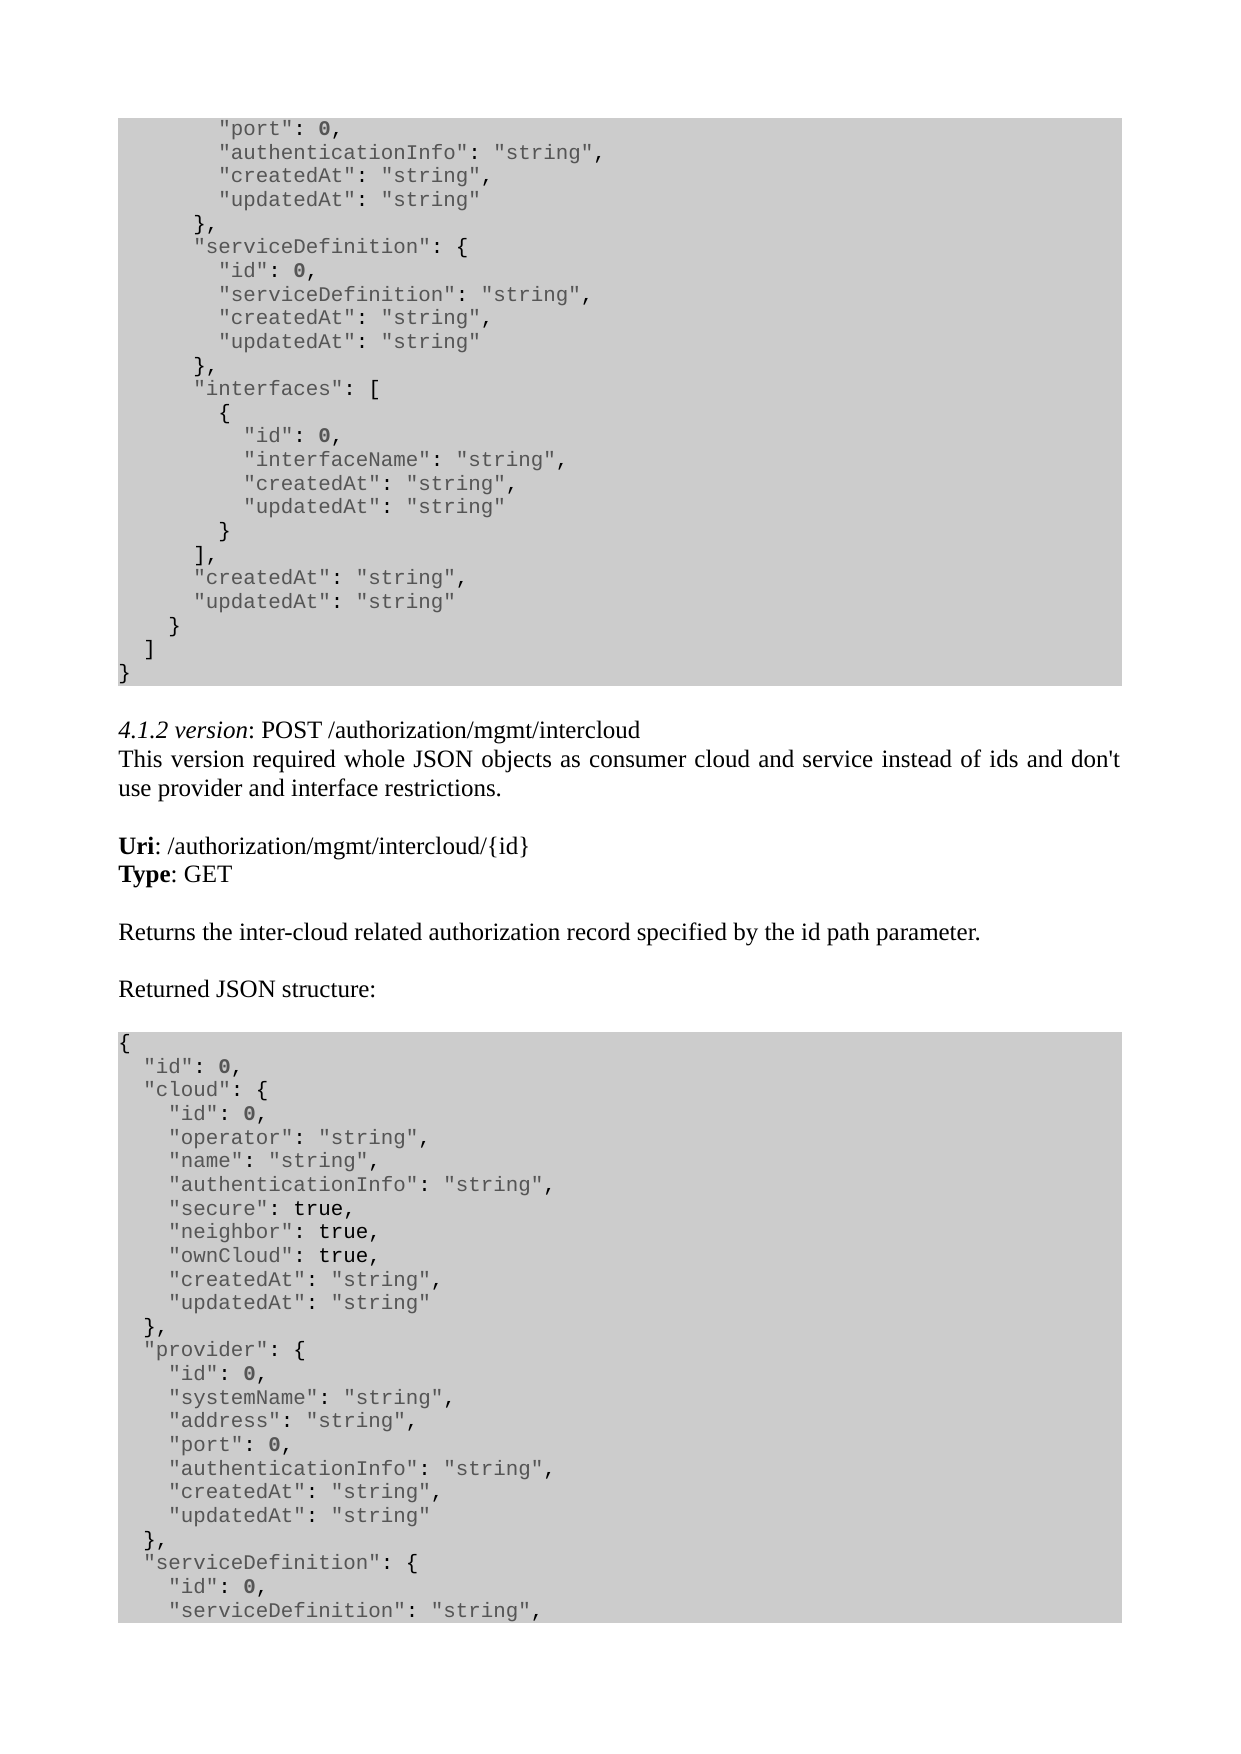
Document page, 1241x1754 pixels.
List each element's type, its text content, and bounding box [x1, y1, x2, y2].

text "id": 0, [118, 1576, 1122, 1599]
text "createdAt": "string", [118, 567, 1122, 591]
text "serviceDefinition": { [118, 1552, 1122, 1576]
text "updatedAt": "string" [118, 496, 1122, 520]
text Returned JSON structure: [118, 974, 1122, 1003]
text "authenticationInfo": "string", [118, 1458, 1122, 1481]
text ], [118, 544, 1122, 567]
text "createdAt": "string", [118, 165, 1122, 189]
text "neighbor": true, [118, 1221, 1122, 1245]
text "authenticationInfo": "string", [118, 142, 1122, 165]
text "port": 0, [118, 1434, 1122, 1458]
text "createdAt": "string", [118, 473, 1122, 496]
text Uri: /authorization/mgmt/intercloud/{id} [118, 831, 1122, 859]
text "createdAt": "string", [118, 307, 1122, 331]
text "id": 0, [118, 1056, 1122, 1079]
text } [118, 520, 1122, 544]
text "interfaceName": "string", [118, 449, 1122, 473]
text } [118, 615, 1122, 638]
text "id": 0, [118, 1103, 1122, 1127]
text "interfaces": [ [118, 378, 1122, 402]
text "serviceDefinition": "string", [118, 284, 1122, 307]
text "serviceDefinition": "string", [118, 1599, 1122, 1623]
text "provider": { [118, 1339, 1122, 1363]
text "cloud": { [118, 1079, 1122, 1103]
text "name": "string", [118, 1150, 1122, 1174]
text Returns the inter-cloud related authorization record specified by the id path parameter. [118, 917, 1122, 946]
text "createdAt": "string", [118, 1268, 1122, 1292]
text }, [118, 213, 1122, 236]
text "secure": true, [118, 1198, 1122, 1221]
text "updatedAt": "string" [118, 1292, 1122, 1316]
text Type: GET [118, 859, 1122, 888]
text "createdAt": "string", [118, 1481, 1122, 1505]
text { [118, 402, 1122, 426]
text "id": 0, [118, 260, 1122, 284]
text "systemName": "string", [118, 1387, 1122, 1410]
text "authenticationInfo": "string", [118, 1174, 1122, 1198]
text "updatedAt": "string" [118, 189, 1122, 213]
text } [118, 662, 1122, 686]
text 4.1.2 version: POST /authorization/mgmt/intercloud [118, 715, 1122, 744]
text { [118, 1032, 1122, 1056]
text "id": 0, [118, 1363, 1122, 1387]
text "address": "string", [118, 1410, 1122, 1434]
text "serviceDefinition": { [118, 236, 1122, 260]
text }, [118, 1316, 1122, 1339]
text "updatedAt": "string" [118, 591, 1122, 615]
text "port": 0, [118, 118, 1122, 142]
text This version required whole JSON objects as consumer cloud and service instead of ids and don't use provider and interface restrictions. [118, 744, 1122, 801]
text }, [118, 354, 1122, 378]
text ] [118, 638, 1122, 662]
text }, [118, 1529, 1122, 1552]
text "id": 0, [118, 426, 1122, 449]
text "operator": "string", [118, 1127, 1122, 1150]
text "updatedAt": "string" [118, 331, 1122, 354]
text "ownCloud": true, [118, 1245, 1122, 1268]
text "updatedAt": "string" [118, 1505, 1122, 1529]
